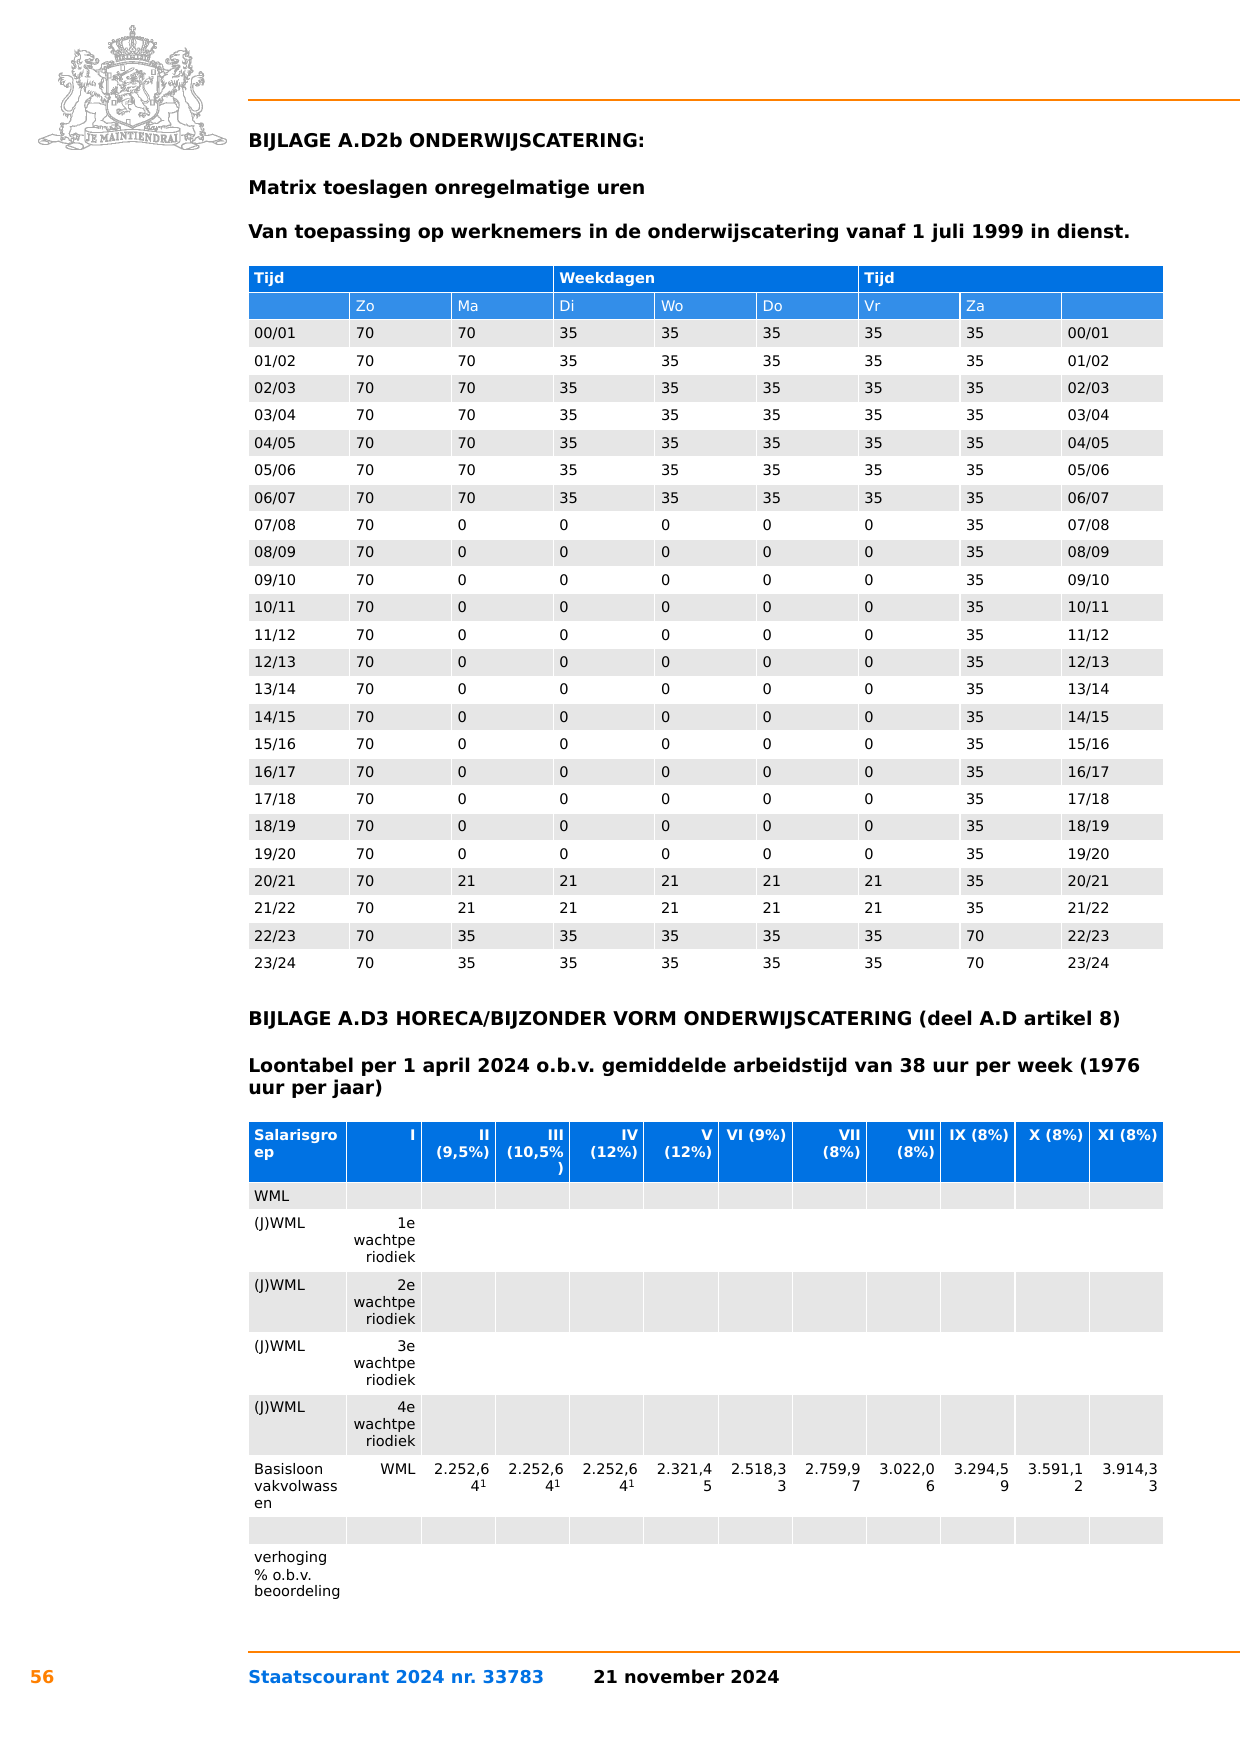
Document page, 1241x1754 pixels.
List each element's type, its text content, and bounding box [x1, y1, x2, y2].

table_cell 35 [961, 622, 1061, 648]
table_cell [793, 1517, 866, 1544]
table_cell 0 [554, 594, 654, 621]
table_cell 21/22 [249, 896, 349, 922]
table_cell [941, 1395, 1014, 1455]
table_cell 35 [554, 485, 654, 511]
table_cell 3.294,59 [941, 1456, 1014, 1516]
table_cell [570, 1272, 643, 1332]
table_cell 21 [554, 896, 654, 922]
table_cell 0 [757, 540, 858, 566]
table_cell 23/24 [1062, 951, 1163, 977]
text Matrix toeslagen onregelmatige uren [248, 177, 1163, 199]
table_cell 0 [554, 759, 654, 785]
table_cell [1016, 1183, 1089, 1209]
table_cell 0 [452, 731, 553, 758]
table_cell [719, 1517, 792, 1544]
table_cell 35 [554, 403, 654, 429]
table_cell 08/09 [249, 540, 349, 566]
table_cell 35 [757, 951, 858, 977]
table_cell 01/02 [1062, 348, 1163, 374]
table_cell 70 [350, 786, 451, 812]
table_cell [496, 1517, 569, 1544]
table_cell WML [249, 1183, 346, 1209]
table_cell 70 [350, 403, 451, 429]
table_cell 70 [961, 923, 1061, 949]
table_cell [1016, 1395, 1089, 1455]
table_cell 35 [961, 731, 1061, 758]
table_cell 02/03 [249, 375, 349, 402]
table_cell 07/08 [1062, 512, 1163, 538]
table_cell [793, 1183, 866, 1209]
table_cell 35 [655, 485, 756, 511]
table_cell 70 [350, 814, 451, 840]
table_cell 70 [350, 731, 451, 758]
table_cell [496, 1333, 569, 1393]
table_cell 16/17 [249, 759, 349, 785]
table_cell 35 [757, 348, 858, 374]
table_header IX (8%) [941, 1122, 1014, 1182]
table_cell 0 [554, 731, 654, 758]
table_cell [793, 1545, 866, 1605]
table_cell 70 [350, 622, 451, 648]
table_cell 21 [859, 896, 959, 922]
table_cell 21/22 [1062, 896, 1163, 922]
table_cell 35 [961, 375, 1061, 402]
table_cell 11/12 [1062, 622, 1163, 648]
table_cell 35 [554, 320, 654, 347]
table_cell 05/06 [1062, 458, 1163, 484]
table_cell [793, 1272, 866, 1332]
table_cell (J)WML [249, 1395, 346, 1455]
table_cell 0 [859, 814, 959, 840]
table_cell 35 [757, 403, 858, 429]
table_cell 35 [554, 923, 654, 949]
table_cell [719, 1211, 792, 1271]
table_cell [1016, 1517, 1089, 1544]
table_cell 0 [757, 622, 858, 648]
table_cell 35 [961, 512, 1061, 538]
table_cell 16/17 [1062, 759, 1163, 785]
table_cell [1016, 1545, 1089, 1605]
table_cell 35 [859, 485, 959, 511]
table_cell 21 [859, 868, 959, 895]
table_cell [644, 1272, 718, 1332]
table_cell [1062, 293, 1163, 319]
table_cell 21 [757, 868, 858, 895]
table_cell [1090, 1333, 1163, 1393]
table_cell 35 [859, 923, 959, 949]
table_cell 70 [350, 896, 451, 922]
table_cell 2.252,641 [422, 1456, 495, 1516]
table_cell 0 [554, 540, 654, 566]
table_cell 35 [757, 430, 858, 456]
table_cell 35 [655, 348, 756, 374]
table_cell 35 [655, 951, 756, 977]
table_cell 3e wachtperiodiek [347, 1333, 421, 1393]
table_cell 35 [859, 348, 959, 374]
table_header Salarisgroep [249, 1122, 346, 1182]
table_cell 0 [452, 622, 553, 648]
table_cell 35 [554, 458, 654, 484]
text Loontabel per 1 april 2024 o.b.v. gemiddelde arbeidstijd van 38 uur per week (1976 uur per jaar) [248, 1055, 1163, 1099]
table_cell 21 [452, 896, 553, 922]
table_cell [644, 1517, 718, 1544]
table_cell 0 [859, 786, 959, 812]
table_cell 0 [655, 731, 756, 758]
table_cell [1090, 1272, 1163, 1332]
table_cell [719, 1395, 792, 1455]
table_cell 15/16 [1062, 731, 1163, 758]
table_cell 35 [655, 375, 756, 402]
table_cell [347, 1517, 421, 1544]
table_cell 0 [859, 512, 959, 538]
table_cell [570, 1183, 643, 1209]
subtitle BIJLAGE A.D2b ONDERWIJSCATERING: [248, 130, 1163, 152]
table_cell 35 [655, 430, 756, 456]
table_cell 0 [554, 567, 654, 593]
table_cell 21 [655, 896, 756, 922]
table_cell 0 [655, 704, 756, 730]
table_cell 0 [554, 786, 654, 812]
table_cell 2.252,641 [496, 1456, 569, 1516]
table_cell 00/01 [1062, 320, 1163, 347]
table_cell 10/11 [1062, 594, 1163, 621]
table_cell 70 [961, 951, 1061, 977]
table_cell 35 [961, 403, 1061, 429]
table_cell 0 [655, 649, 756, 676]
table_cell [422, 1545, 495, 1605]
table_cell [496, 1183, 569, 1209]
table_cell 00/01 [249, 320, 349, 347]
table_cell 0 [655, 567, 756, 593]
table_cell 0 [655, 677, 756, 703]
table_cell [347, 1183, 421, 1209]
table_cell 70 [350, 458, 451, 484]
table_cell 35 [859, 403, 959, 429]
table_cell 0 [859, 622, 959, 648]
table_cell 35 [859, 458, 959, 484]
table_cell Vr [859, 293, 959, 319]
table_header Weekdagen [554, 266, 858, 292]
table_cell 14/15 [1062, 704, 1163, 730]
table_cell 0 [859, 731, 959, 758]
table_cell 14/15 [249, 704, 349, 730]
table_cell 70 [452, 430, 553, 456]
table_cell 70 [350, 512, 451, 538]
table_cell 0 [859, 759, 959, 785]
table_cell 0 [554, 649, 654, 676]
table_cell 70 [452, 375, 553, 402]
table_cell [347, 1545, 421, 1605]
table_cell [719, 1333, 792, 1393]
table_cell 70 [452, 348, 553, 374]
table_cell [1016, 1211, 1089, 1271]
table_cell [570, 1211, 643, 1271]
table_cell 0 [859, 677, 959, 703]
table_cell 0 [859, 704, 959, 730]
table_cell 0 [452, 512, 553, 538]
table_cell [496, 1395, 569, 1455]
table_cell 35 [961, 485, 1061, 511]
table_cell 0 [452, 540, 553, 566]
table_cell 35 [961, 320, 1061, 347]
table_cell 08/09 [1062, 540, 1163, 566]
table_cell 09/10 [1062, 567, 1163, 593]
table_cell 2.759,97 [793, 1456, 866, 1516]
table_cell 35 [757, 485, 858, 511]
table_cell 03/04 [1062, 403, 1163, 429]
table_header I [347, 1122, 421, 1182]
table_cell 35 [655, 320, 756, 347]
table_cell 11/12 [249, 622, 349, 648]
table_cell 70 [452, 320, 553, 347]
table_cell 35 [655, 403, 756, 429]
table_cell 12/13 [1062, 649, 1163, 676]
table_header VI (9%) [719, 1122, 792, 1182]
table_cell 35 [961, 759, 1061, 785]
table_cell 35 [961, 677, 1061, 703]
table_cell 70 [452, 485, 553, 511]
table_cell 0 [452, 814, 553, 840]
table_cell Zo [350, 293, 451, 319]
table_cell 35 [859, 375, 959, 402]
table_cell 22/23 [249, 923, 349, 949]
table_cell [644, 1395, 718, 1455]
table_cell [644, 1183, 718, 1209]
table_cell 18/19 [249, 814, 349, 840]
table_cell 21 [757, 896, 858, 922]
table_header V (12%) [644, 1122, 718, 1182]
table_cell 06/07 [249, 485, 349, 511]
table_cell Za [961, 293, 1061, 319]
table_cell 70 [350, 375, 451, 402]
table_cell 35 [554, 375, 654, 402]
table_cell 35 [452, 923, 553, 949]
table_cell 0 [452, 677, 553, 703]
table_cell 35 [961, 649, 1061, 676]
table_cell [867, 1183, 940, 1209]
table_cell 3.914,33 [1090, 1456, 1163, 1516]
table_cell (J)WML [249, 1272, 346, 1332]
table_cell Wo [655, 293, 756, 319]
table_cell 70 [350, 485, 451, 511]
table_cell 70 [350, 951, 451, 977]
table_cell [422, 1395, 495, 1455]
table_cell 0 [452, 594, 553, 621]
table_cell Basisloon vakvolwassen [249, 1456, 346, 1516]
table_cell [644, 1333, 718, 1393]
table_cell 09/10 [249, 567, 349, 593]
table_cell 0 [655, 512, 756, 538]
table_cell 20/21 [1062, 868, 1163, 895]
table_cell 0 [554, 704, 654, 730]
table_cell 0 [859, 540, 959, 566]
table_cell 19/20 [1062, 841, 1163, 867]
table_cell [249, 293, 349, 319]
table_cell 35 [961, 540, 1061, 566]
table_cell 70 [350, 567, 451, 593]
table_header XI (8%) [1090, 1122, 1163, 1182]
table_cell 0 [757, 841, 858, 867]
table_header IV (12%) [570, 1122, 643, 1182]
table_cell 23/24 [249, 951, 349, 977]
table_cell 35 [961, 458, 1061, 484]
table_cell 35 [452, 951, 553, 977]
table_cell [941, 1211, 1014, 1271]
table_cell 70 [350, 923, 451, 949]
table_cell 0 [554, 677, 654, 703]
table_cell [941, 1333, 1014, 1393]
table_cell 35 [961, 868, 1061, 895]
table_cell 35 [757, 375, 858, 402]
table_cell 01/02 [249, 348, 349, 374]
table_cell [867, 1211, 940, 1271]
table_cell 0 [554, 841, 654, 867]
table_cell 19/20 [249, 841, 349, 867]
table_cell 13/14 [249, 677, 349, 703]
table_cell 35 [859, 430, 959, 456]
table_cell 70 [452, 458, 553, 484]
table_cell 0 [859, 649, 959, 676]
table_cell 06/07 [1062, 485, 1163, 511]
table_cell [867, 1272, 940, 1332]
table_cell 0 [655, 594, 756, 621]
table_cell 35 [655, 923, 756, 949]
table_cell [422, 1333, 495, 1393]
table_cell [1090, 1211, 1163, 1271]
table_cell 20/21 [249, 868, 349, 895]
table_cell [793, 1333, 866, 1393]
table_cell 70 [350, 841, 451, 867]
table_cell 21 [655, 868, 756, 895]
table_cell [1090, 1517, 1163, 1544]
table_cell 0 [655, 786, 756, 812]
table_cell Ma [452, 293, 553, 319]
table_cell 22/23 [1062, 923, 1163, 949]
table_cell 03/04 [249, 403, 349, 429]
table_cell 0 [655, 759, 756, 785]
table_cell [496, 1545, 569, 1605]
table_cell [793, 1211, 866, 1271]
table_cell 4e wachtperiodiek [347, 1395, 421, 1455]
table_cell 0 [757, 649, 858, 676]
table_cell 0 [859, 594, 959, 621]
table_cell [719, 1545, 792, 1605]
table_cell 3.022,06 [867, 1456, 940, 1516]
table_cell 35 [961, 896, 1061, 922]
table_cell Di [554, 293, 654, 319]
table_cell 0 [452, 704, 553, 730]
table_cell 18/19 [1062, 814, 1163, 840]
table_cell 2.518,33 [719, 1456, 792, 1516]
table_cell 35 [757, 320, 858, 347]
table_cell 0 [757, 786, 858, 812]
table_cell 04/05 [1062, 430, 1163, 456]
table_cell 12/13 [249, 649, 349, 676]
table_cell [570, 1333, 643, 1393]
table_cell 35 [961, 786, 1061, 812]
table_cell 0 [757, 759, 858, 785]
table_cell WML [347, 1456, 421, 1516]
table_cell [867, 1395, 940, 1455]
table_cell 0 [757, 677, 858, 703]
table_cell 0 [757, 814, 858, 840]
table_cell 2.252,641 [570, 1456, 643, 1516]
table_cell [249, 1517, 346, 1544]
table_cell Do [757, 293, 858, 319]
table_cell [867, 1517, 940, 1544]
table_cell 0 [757, 567, 858, 593]
table_cell [719, 1272, 792, 1332]
table_cell [644, 1545, 718, 1605]
text Van toepassing op werknemers in de onderwijscatering vanaf 1 juli 1999 in dienst. [248, 221, 1163, 243]
table_cell 35 [961, 348, 1061, 374]
picture [38, 25, 227, 150]
table_cell [496, 1211, 569, 1271]
table_cell [941, 1183, 1014, 1209]
table_cell 0 [655, 540, 756, 566]
table_cell [570, 1395, 643, 1455]
table_cell 70 [350, 540, 451, 566]
table_cell 0 [757, 704, 858, 730]
table_cell [496, 1272, 569, 1332]
table_cell 0 [757, 512, 858, 538]
table_header X (8%) [1016, 1122, 1089, 1182]
table_cell 70 [350, 868, 451, 895]
table_cell 70 [350, 677, 451, 703]
table_cell [570, 1517, 643, 1544]
table_cell 0 [859, 841, 959, 867]
table_cell 70 [350, 649, 451, 676]
table_cell 2e wachtperiodiek [347, 1272, 421, 1332]
table_header Tijd [249, 266, 553, 292]
table_cell [644, 1211, 718, 1271]
table_cell 70 [350, 320, 451, 347]
table_cell 35 [554, 430, 654, 456]
table_cell [1090, 1395, 1163, 1455]
table_cell [793, 1395, 866, 1455]
table_header Tijd [859, 266, 1163, 292]
table_cell 35 [961, 430, 1061, 456]
table_cell 0 [452, 567, 553, 593]
table_cell 17/18 [249, 786, 349, 812]
table_cell 21 [554, 868, 654, 895]
table_cell 0 [554, 814, 654, 840]
table_cell 2.321,45 [644, 1456, 718, 1516]
table_cell 21 [452, 868, 553, 895]
table_cell 35 [757, 923, 858, 949]
table_cell 35 [961, 814, 1061, 840]
table_cell 0 [757, 594, 858, 621]
table_cell [941, 1517, 1014, 1544]
table_cell 70 [350, 759, 451, 785]
table_cell verhoging % o.b.v. beoordeling [249, 1545, 346, 1605]
table_cell 70 [350, 430, 451, 456]
table_cell 35 [859, 320, 959, 347]
table_cell 35 [554, 348, 654, 374]
table_cell 70 [350, 348, 451, 374]
table_cell (J)WML [249, 1333, 346, 1393]
table_cell 35 [655, 458, 756, 484]
table_cell 17/18 [1062, 786, 1163, 812]
table_cell 13/14 [1062, 677, 1163, 703]
table_cell 0 [452, 786, 553, 812]
table_cell (J)WML [249, 1211, 346, 1271]
table_header III (10,5%) [496, 1122, 569, 1182]
table_cell 35 [859, 951, 959, 977]
table_cell 35 [554, 951, 654, 977]
table_cell 70 [350, 594, 451, 621]
table_cell [1090, 1183, 1163, 1209]
table_cell [1016, 1333, 1089, 1393]
table_cell 35 [757, 458, 858, 484]
table_cell 05/06 [249, 458, 349, 484]
table_cell 3.591,12 [1016, 1456, 1089, 1516]
table_cell 1e wachtperiodiek [347, 1211, 421, 1271]
table_cell 35 [961, 704, 1061, 730]
table_cell 35 [961, 841, 1061, 867]
table_cell 35 [961, 594, 1061, 621]
table_cell 0 [655, 841, 756, 867]
table_cell [867, 1333, 940, 1393]
table_cell 0 [859, 567, 959, 593]
table_cell [570, 1545, 643, 1605]
table_cell [422, 1517, 495, 1544]
table_cell 0 [757, 731, 858, 758]
table_cell 0 [452, 759, 553, 785]
table_cell 0 [452, 649, 553, 676]
table_cell 35 [961, 567, 1061, 593]
table_cell [1090, 1545, 1163, 1605]
table_cell 02/03 [1062, 375, 1163, 402]
table_cell [941, 1272, 1014, 1332]
table_cell [867, 1545, 940, 1605]
table_cell 10/11 [249, 594, 349, 621]
table_cell 0 [655, 622, 756, 648]
table_cell [422, 1272, 495, 1332]
table_cell 70 [452, 403, 553, 429]
table_cell 15/16 [249, 731, 349, 758]
table_header VIII (8%) [867, 1122, 940, 1182]
subtitle BIJLAGE A.D3 HORECA/BIJZONDER VORM ONDERWIJSCATERING (deel A.D artikel 8) [248, 1008, 1163, 1030]
table_cell [719, 1183, 792, 1209]
table_header II (9,5%) [422, 1122, 495, 1182]
table_cell 0 [655, 814, 756, 840]
table_header VII (8%) [793, 1122, 866, 1182]
table_cell [941, 1545, 1014, 1605]
table_cell 07/08 [249, 512, 349, 538]
table_cell [422, 1183, 495, 1209]
table_cell 0 [554, 512, 654, 538]
table_cell [1016, 1272, 1089, 1332]
table_cell 0 [452, 841, 553, 867]
table_cell 04/05 [249, 430, 349, 456]
table_cell 70 [350, 704, 451, 730]
table_cell 0 [554, 622, 654, 648]
table_cell [422, 1211, 495, 1271]
